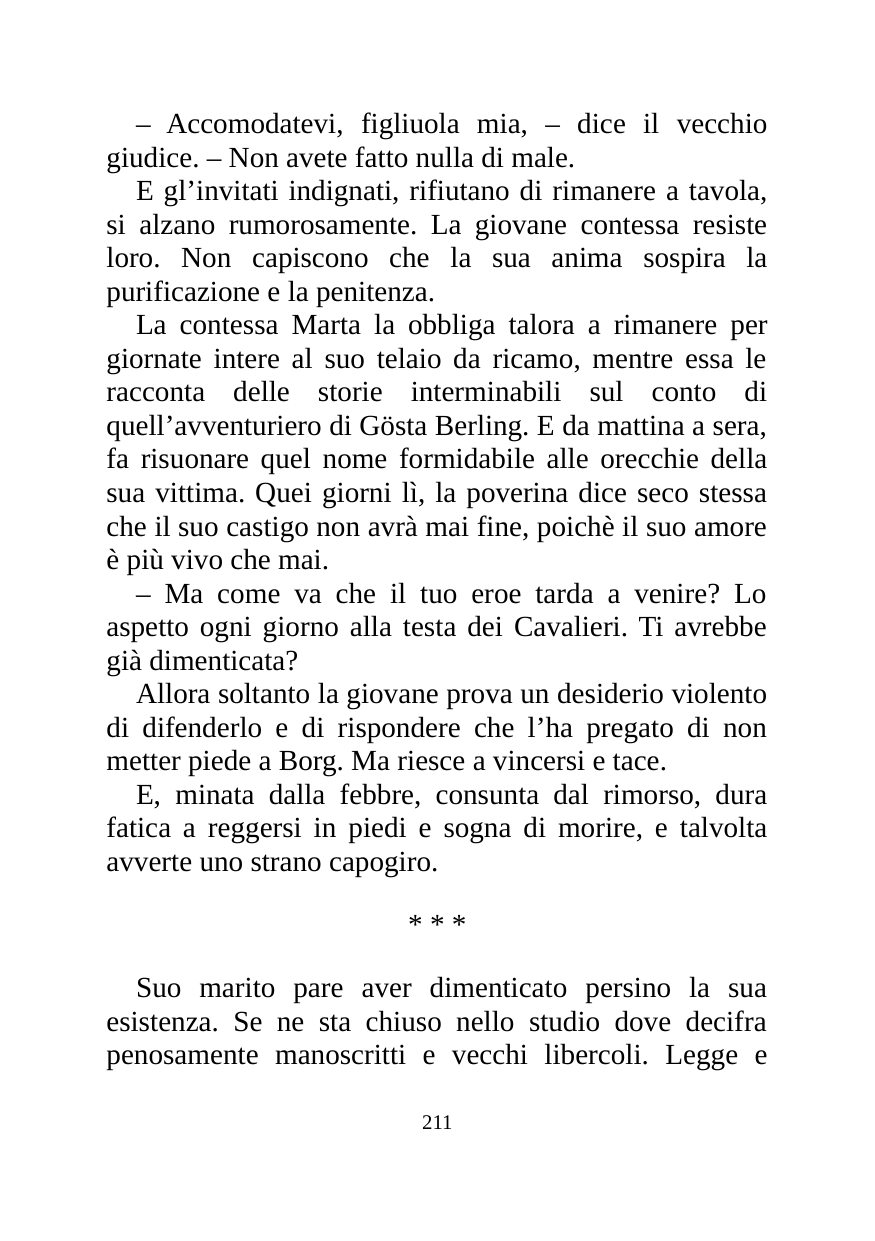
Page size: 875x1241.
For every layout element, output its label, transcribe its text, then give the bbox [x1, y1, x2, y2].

text E gl’invitati indignati, rifiutano di rimanere a tavola, si alzano rumorosamente. La giovane contessa resiste loro. Non capiscono che la sua anima sospira la purificazione e la penitenza. [106, 173, 768, 307]
text – Accomodatevi, figliuola mia, – dice il vecchio giudice. – Non avete fatto nulla di male. [106, 106, 768, 173]
text La contessa Marta la obbliga talora a rimanere per giornate intere al suo telaio da ricamo, mentre essa le racconta delle storie interminabili sul conto di quell’avventuriero di Gösta Berling. E da mattina a sera, fa risuonare quel nome formidabile alle orecchie della sua vittima. Quei giorni lì, la poverina dice seco stessa che il suo castigo non avrà mai fine, poichè il suo amore è più vivo che mai. [106, 307, 768, 576]
text Allora soltanto la giovane prova un desiderio violento di difenderlo e di rispondere che l’ha pregato di non metter piede a Borg. Ma riesce a vincersi e tace. [106, 676, 768, 777]
text E, minata dalla febbre, consunta dal rimorso, dura fatica a reggersi in piedi e sogna di morire, e talvolta avverte uno strano capogiro. [106, 777, 768, 878]
text – Ma come va che il tuo eroe tarda a venire? Lo aspetto ogni giorno alla testa dei Cavalieri. Ti avrebbe già dimenticata? [106, 576, 768, 676]
text * * * [106, 907, 768, 941]
text Suo marito pare aver dimenticato persino la sua esistenza. Se ne sta chiuso nello studio dove decifra penosamente manoscritti e vecchi libercoli. Legge e [106, 970, 768, 1071]
